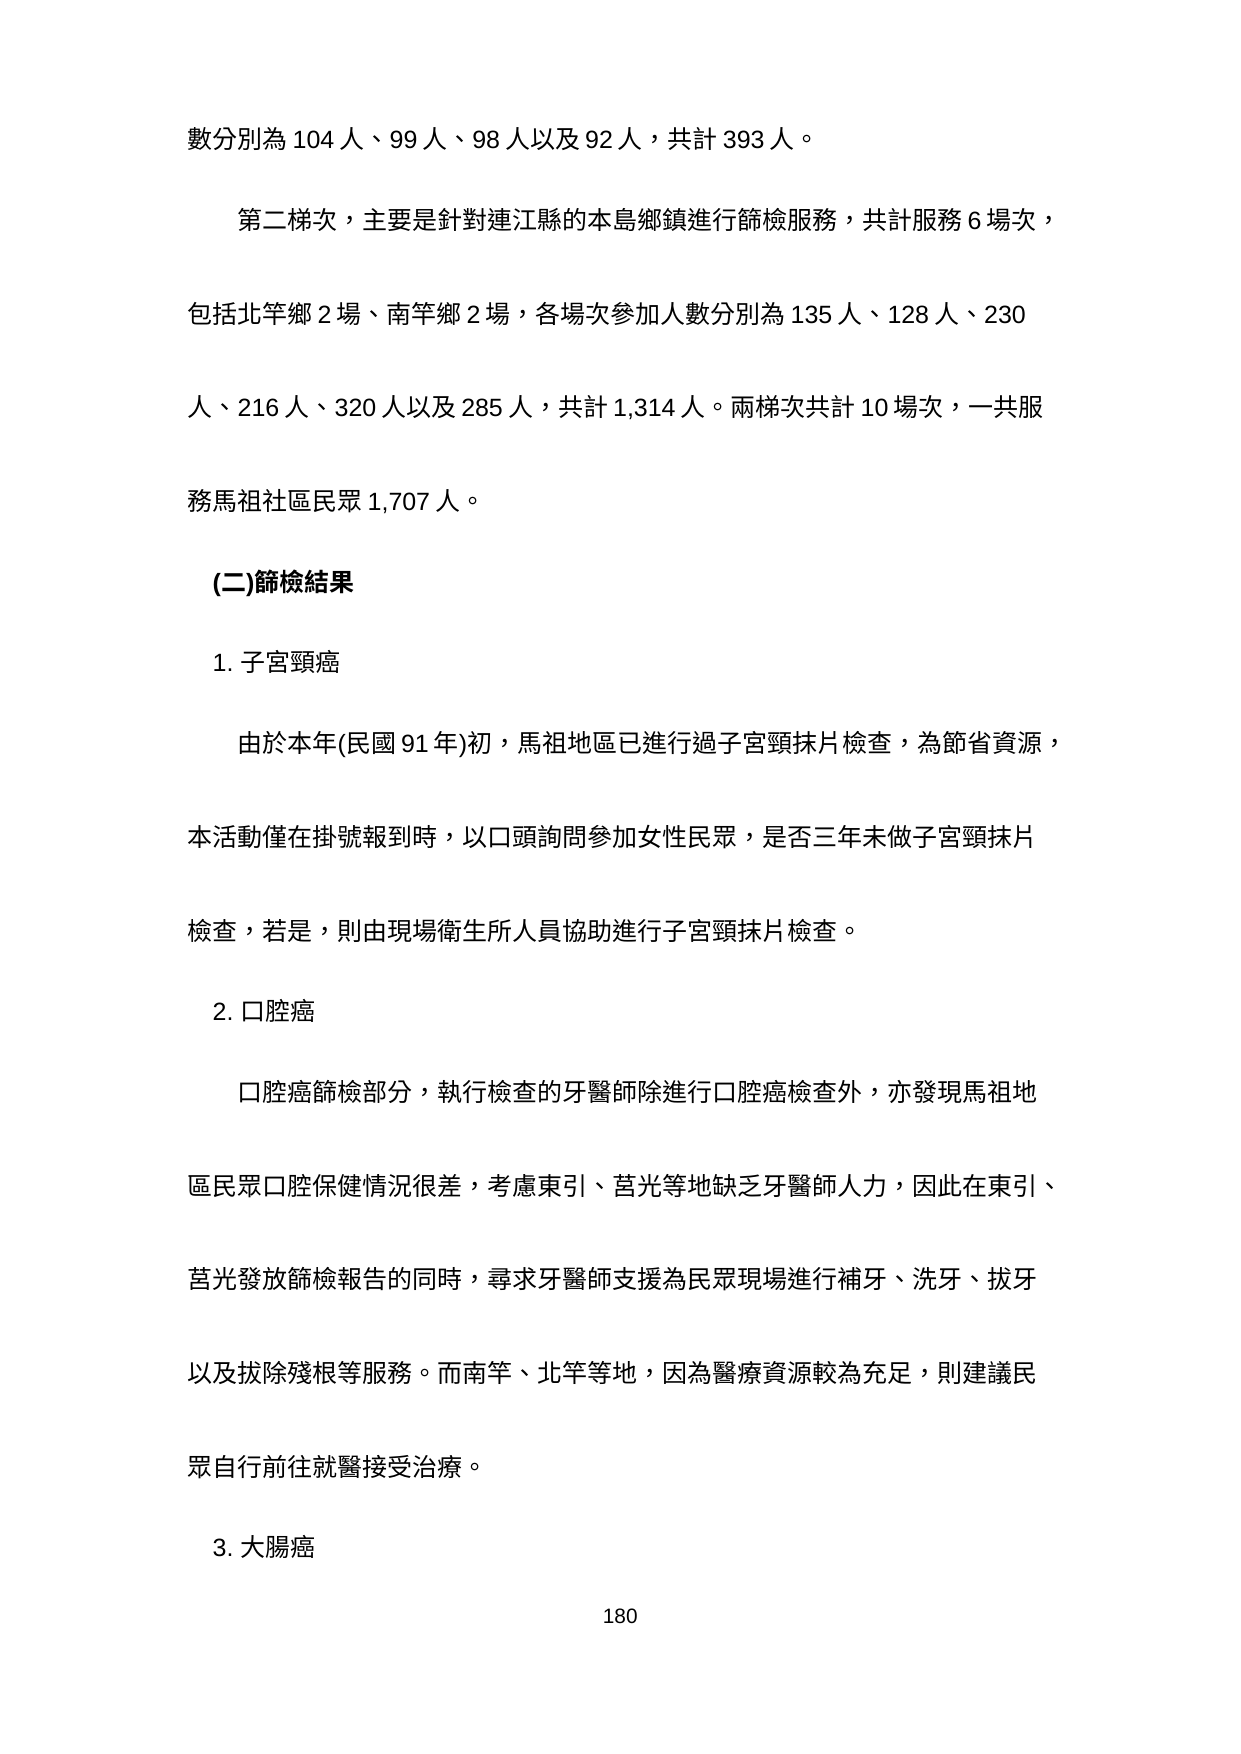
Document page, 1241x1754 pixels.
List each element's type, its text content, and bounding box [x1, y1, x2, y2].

text 數分別為104人、99人、98人以及92人，共計393人。 [187, 96, 1053, 159]
text 1. 子宮頸癌 [187, 619, 1053, 682]
text (二)篩檢結果 [212, 539, 1053, 601]
text 由於本年(民國91年)初，馬祖地區已進行過子宮頸抹片檢查，為節省資源，本活動僅在掛號報到時，以口頭詢問參加女性民眾，是否三年未做子宮頸抹片檢查，若是，則由現場衛生所人員協助進行子宮頸抹片檢查。 [187, 700, 1053, 950]
text 口腔癌篩檢部分，執行檢查的牙醫師除進行口腔癌檢查外，亦發現馬祖地區民眾口腔保健情況很差，考慮東引、莒光等地缺乏牙醫師人力，因此在東引、莒光發放篩檢報告的同時，尋求牙醫師支援為民眾現場進行補牙、洗牙、拔牙以及拔除殘根等服務。而南竿、北竿等地，因為醫療資源較為充足，則建議民眾自行前往就醫接受治療。 [187, 1049, 1053, 1486]
text 3. 大腸癌 [187, 1504, 1053, 1567]
text 2. 口腔癌 [187, 968, 1053, 1031]
text 第二梯次，主要是針對連江縣的本島鄉鎮進行篩檢服務，共計服務6場次，包括北竿鄉2場、南竿鄉2場，各場次參加人數分別為135人、128人、230人、216人、320人以及285人，共計1,314人。兩梯次共計10場次，一共服務馬祖社區民眾1,707人。 [187, 177, 1053, 521]
